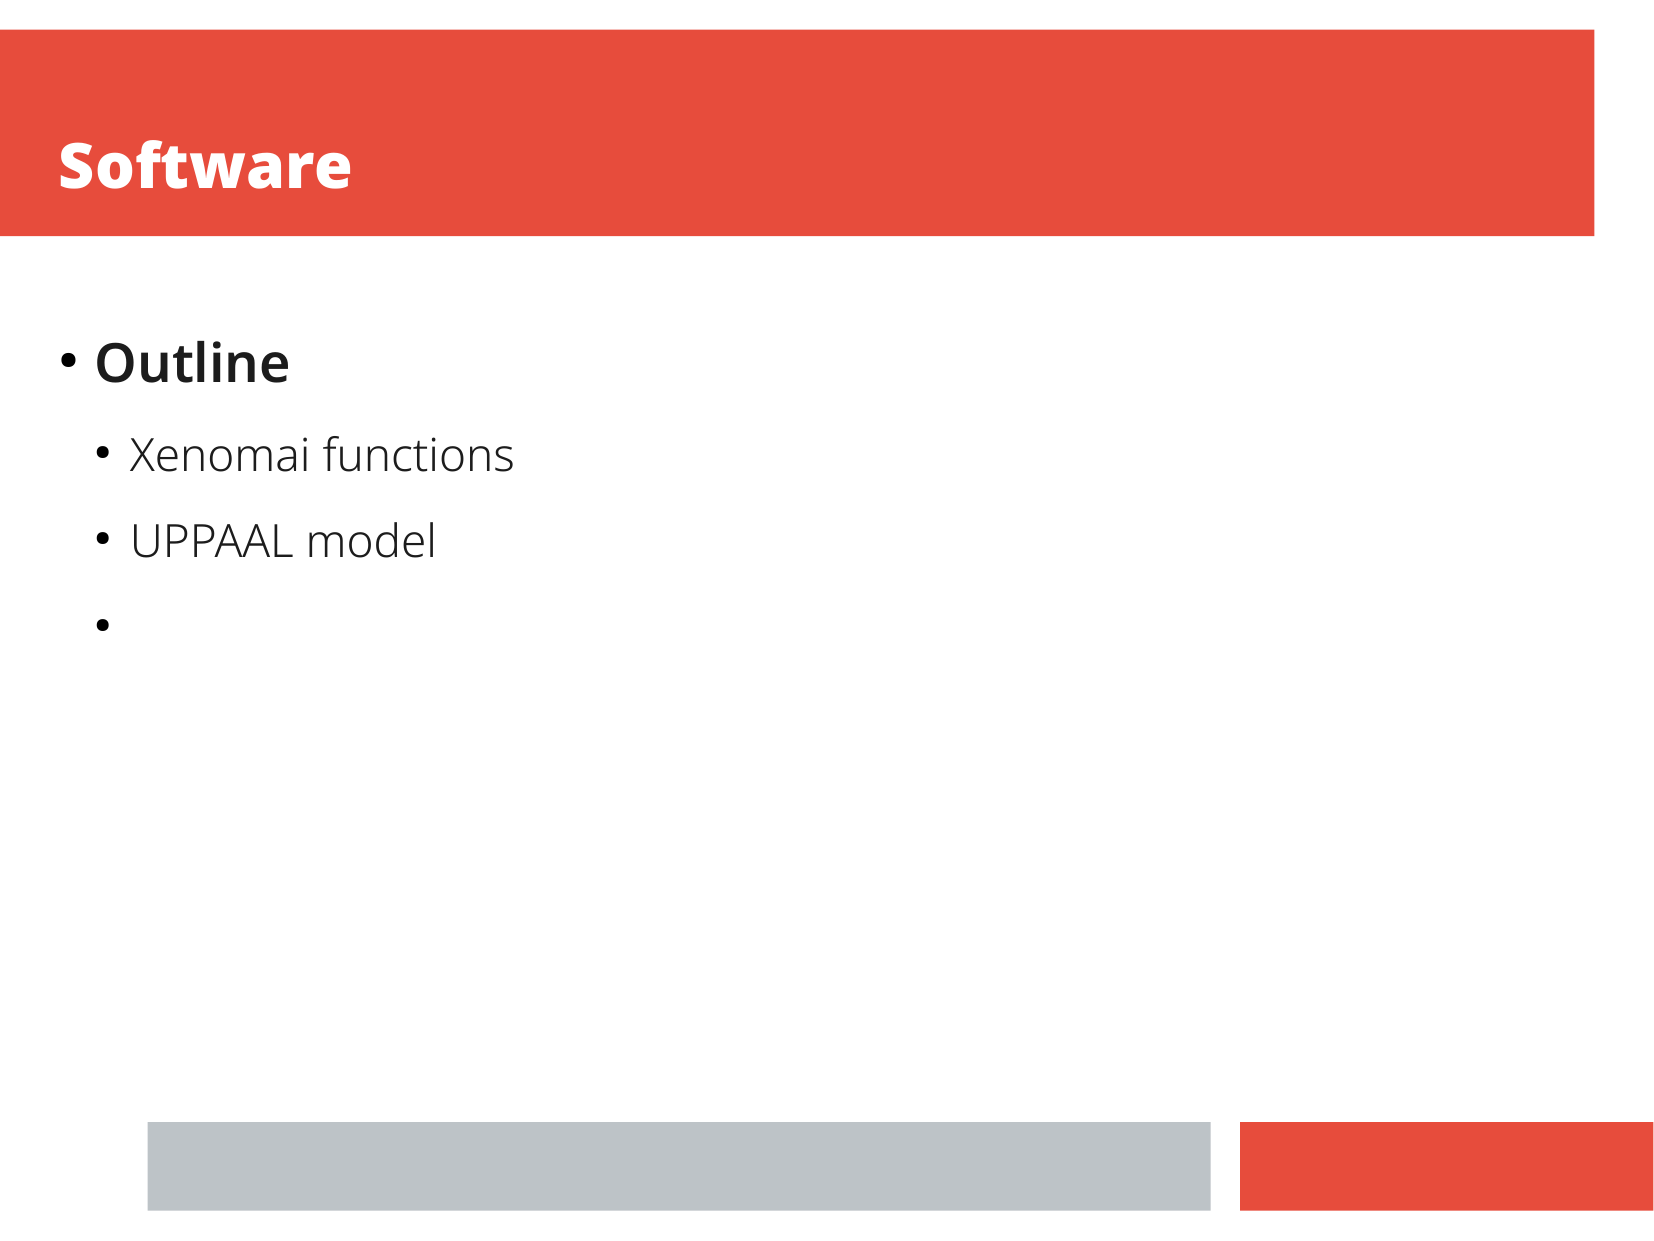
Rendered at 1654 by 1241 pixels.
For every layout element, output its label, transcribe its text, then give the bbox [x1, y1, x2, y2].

title Software [59, 59, 1595, 207]
list Outline Xenomai functions UPPAAL model [59, 324, 1565, 1093]
